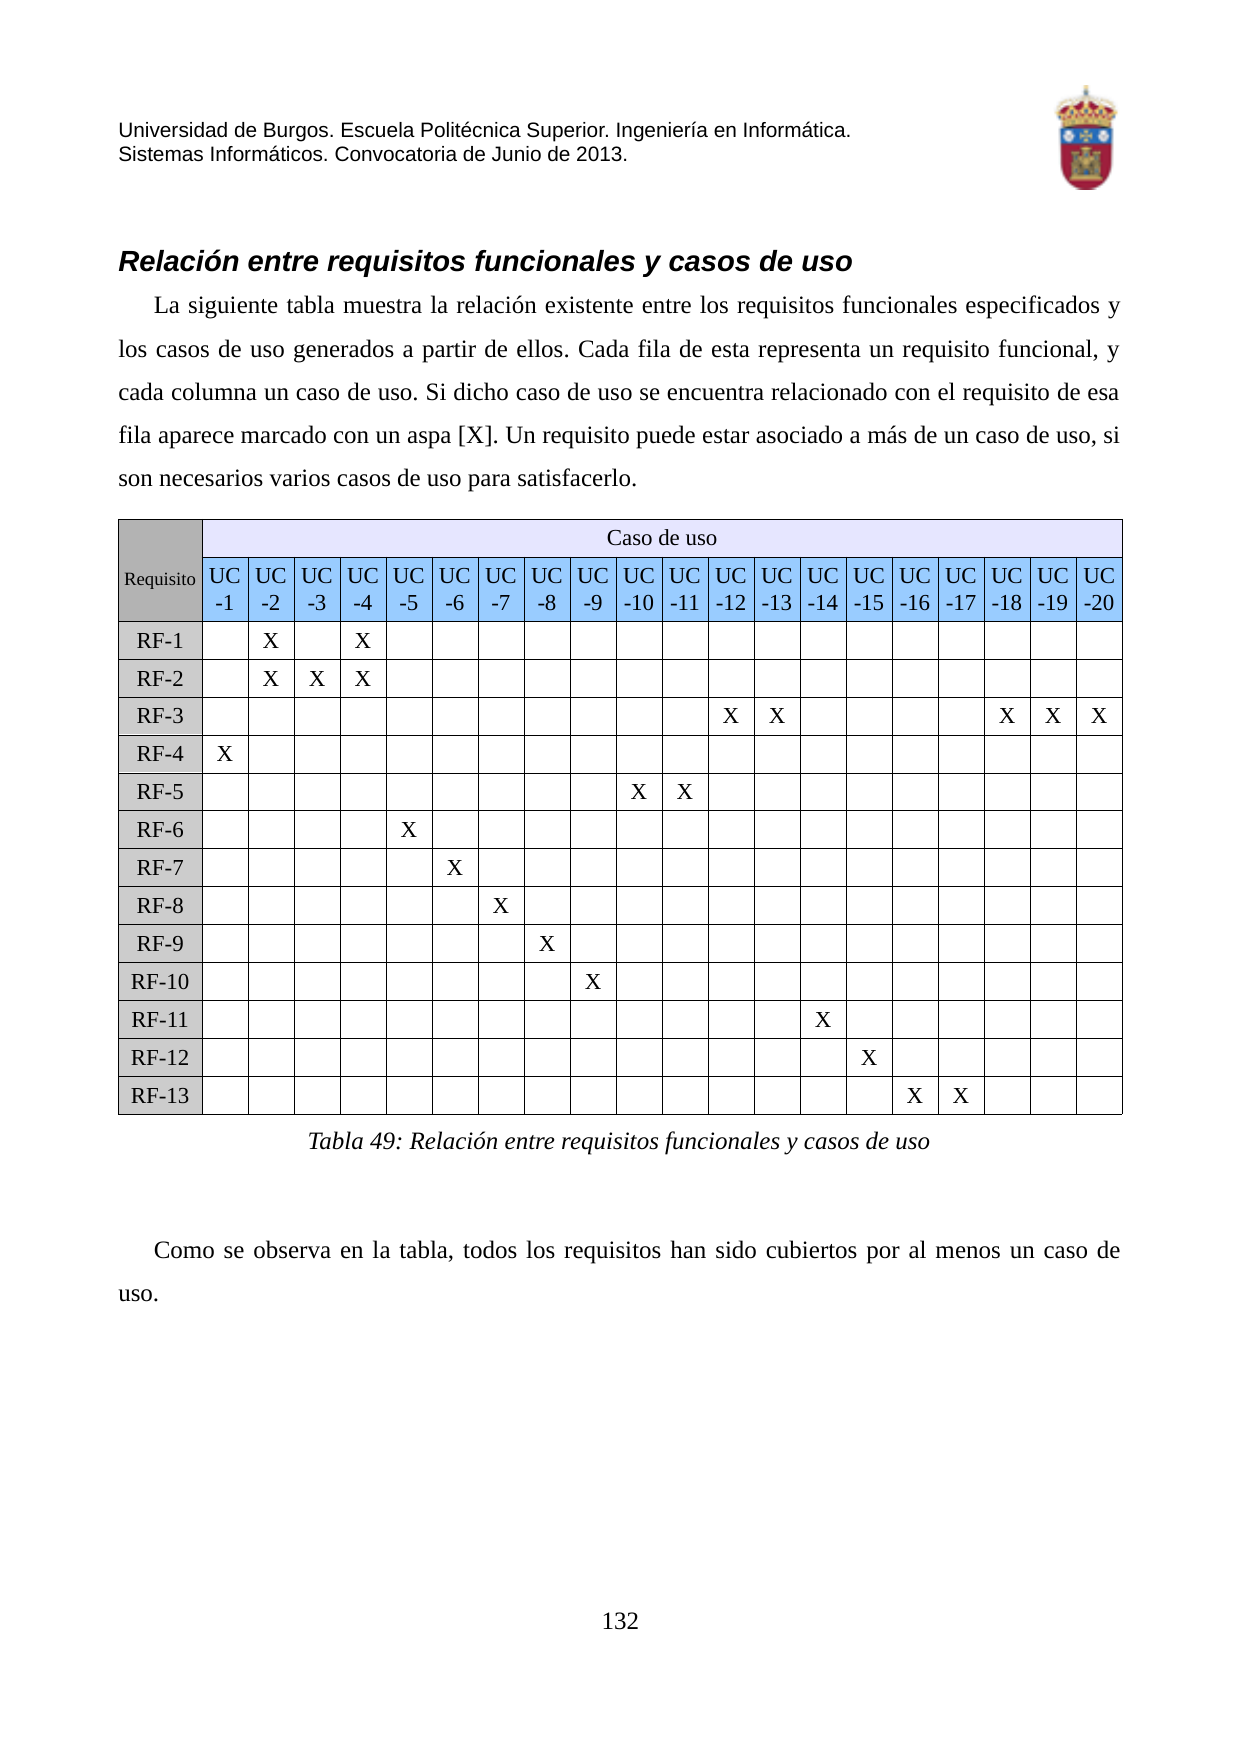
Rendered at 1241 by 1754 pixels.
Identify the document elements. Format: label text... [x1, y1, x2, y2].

table_cell [663, 811, 708, 848]
table_cell [249, 1001, 294, 1038]
table_cell [663, 963, 708, 1000]
table_cell [203, 811, 248, 848]
table_cell [341, 698, 386, 734]
table_cell [341, 925, 386, 962]
table_cell UC-6 [433, 558, 478, 621]
table_cell [203, 774, 248, 810]
table_cell [387, 1077, 432, 1114]
table_cell [939, 849, 984, 886]
table_cell [1031, 622, 1076, 659]
table_cell [1077, 1039, 1122, 1076]
table_cell [985, 963, 1030, 1000]
table_cell [663, 660, 708, 697]
table_cell [755, 1039, 800, 1076]
table_cell [479, 660, 524, 697]
table_cell [709, 1039, 754, 1076]
table_cell RF-10 [119, 963, 202, 1000]
table_cell [801, 622, 846, 659]
table_cell X [387, 811, 432, 848]
table_cell X [663, 774, 708, 810]
table_header Requisito [119, 520, 202, 621]
table_cell [617, 925, 662, 962]
table_cell [617, 1001, 662, 1038]
table_cell [387, 925, 432, 962]
table_cell [525, 811, 570, 848]
table_cell [617, 736, 662, 772]
table_cell RF-4 [119, 736, 202, 772]
table_cell [663, 925, 708, 962]
table_cell [525, 887, 570, 924]
table_cell [203, 660, 248, 697]
table_cell [663, 887, 708, 924]
table_cell X [571, 963, 616, 1000]
table_cell [479, 849, 524, 886]
table_cell [525, 622, 570, 659]
table_cell [893, 774, 938, 810]
table_cell [571, 1039, 616, 1076]
table_cell UC-12 [709, 558, 754, 621]
table_cell [203, 698, 248, 734]
table_cell [525, 774, 570, 810]
table_cell X [1077, 698, 1122, 734]
table_cell RF-7 [119, 849, 202, 886]
table_cell [479, 698, 524, 734]
table_cell [939, 925, 984, 962]
table_cell [663, 1077, 708, 1114]
table_cell [341, 1001, 386, 1038]
table_cell RF-9 [119, 925, 202, 962]
table_cell [663, 622, 708, 659]
table_cell [939, 887, 984, 924]
table_cell [571, 811, 616, 848]
table_cell [755, 622, 800, 659]
table_cell [295, 811, 340, 848]
table_cell [433, 811, 478, 848]
table_cell [985, 811, 1030, 848]
table_cell X [341, 660, 386, 697]
table_cell UC-2 [249, 558, 294, 621]
table_cell [801, 811, 846, 848]
table_cell [525, 963, 570, 1000]
text Tabla 49: Relación entre requisitos funcionales y casos de uso [118, 1126, 1122, 1155]
subtitle Relación entre requisitos funcionales y casos de uso [118, 244, 1122, 278]
table_cell [893, 849, 938, 886]
table_cell [893, 811, 938, 848]
table_cell [985, 925, 1030, 962]
table_cell [203, 1001, 248, 1038]
table_cell [1031, 1039, 1076, 1076]
table_cell X [249, 622, 294, 659]
table_cell [617, 660, 662, 697]
table_cell RF-12 [119, 1039, 202, 1076]
table_cell X [479, 887, 524, 924]
table_cell [755, 774, 800, 810]
table_cell [847, 1077, 892, 1114]
table_cell UC-19 [1031, 558, 1076, 621]
table_cell [433, 1039, 478, 1076]
table_cell [709, 1001, 754, 1038]
table_cell [387, 1001, 432, 1038]
table_cell X [755, 698, 800, 734]
table_cell [939, 774, 984, 810]
table_cell [249, 849, 294, 886]
table_cell [387, 849, 432, 886]
table_cell [571, 1077, 616, 1114]
table_cell [203, 622, 248, 659]
table_cell X [249, 660, 294, 697]
table_cell [801, 925, 846, 962]
table_cell X [525, 925, 570, 962]
table_cell [939, 660, 984, 697]
table_cell [295, 622, 340, 659]
table_cell [295, 1077, 340, 1114]
table_cell [755, 887, 800, 924]
table_cell [571, 698, 616, 734]
table_cell [939, 698, 984, 734]
table_cell [249, 887, 294, 924]
table_cell RF-11 [119, 1001, 202, 1038]
table_cell [893, 887, 938, 924]
table_cell [295, 887, 340, 924]
table_cell RF-13 [119, 1077, 202, 1114]
table_cell [571, 660, 616, 697]
table_cell [755, 963, 800, 1000]
table_cell [709, 963, 754, 1000]
table_cell [985, 622, 1030, 659]
table_cell [203, 1077, 248, 1114]
table_cell [801, 849, 846, 886]
table_cell [847, 698, 892, 734]
table_cell [525, 698, 570, 734]
table_cell [847, 925, 892, 962]
table_cell [295, 774, 340, 810]
table_cell [433, 736, 478, 772]
table_cell [755, 736, 800, 772]
table_cell [663, 736, 708, 772]
table_cell [985, 887, 1030, 924]
table_cell [985, 774, 1030, 810]
table_cell [479, 963, 524, 1000]
table_cell [709, 1077, 754, 1114]
table_cell [893, 963, 938, 1000]
table_cell [893, 736, 938, 772]
table_cell [341, 887, 386, 924]
table_cell [801, 1077, 846, 1114]
table_cell [847, 736, 892, 772]
table_cell UC-13 [755, 558, 800, 621]
table_cell [985, 849, 1030, 886]
table_cell [617, 849, 662, 886]
table_cell [479, 736, 524, 772]
table_cell RF-8 [119, 887, 202, 924]
table_cell [525, 1077, 570, 1114]
table_cell [755, 660, 800, 697]
table_cell [893, 1001, 938, 1038]
table_cell [617, 963, 662, 1000]
table_cell UC-16 [893, 558, 938, 621]
table_cell [295, 963, 340, 1000]
table_cell [755, 849, 800, 886]
table_cell [1077, 849, 1122, 886]
table_cell [295, 849, 340, 886]
table_cell [893, 1039, 938, 1076]
table_cell [249, 1039, 294, 1076]
table_cell [571, 849, 616, 886]
table_cell [433, 622, 478, 659]
table_cell [709, 736, 754, 772]
table_cell [249, 698, 294, 734]
table_cell [755, 1001, 800, 1038]
table_cell UC-10 [617, 558, 662, 621]
table_cell [801, 887, 846, 924]
table_cell [709, 622, 754, 659]
table_cell [433, 698, 478, 734]
table_cell [433, 774, 478, 810]
table_cell [755, 811, 800, 848]
table_cell [847, 774, 892, 810]
table_cell [479, 1001, 524, 1038]
table_cell UC-14 [801, 558, 846, 621]
table_cell [433, 925, 478, 962]
table_cell [847, 963, 892, 1000]
table_cell [1077, 887, 1122, 924]
table_cell [801, 698, 846, 734]
table_cell [571, 736, 616, 772]
table_cell [1077, 774, 1122, 810]
table_cell [617, 622, 662, 659]
table_cell [801, 1039, 846, 1076]
table_cell X [295, 660, 340, 697]
table_cell [249, 963, 294, 1000]
table_cell [341, 849, 386, 886]
table_cell [249, 774, 294, 810]
table_cell [893, 660, 938, 697]
table_cell [847, 660, 892, 697]
table_cell UC-17 [939, 558, 984, 621]
table_cell [433, 660, 478, 697]
table_cell [525, 1039, 570, 1076]
table_cell [479, 811, 524, 848]
table_cell [341, 1077, 386, 1114]
picture [1053, 85, 1120, 190]
table_cell [847, 849, 892, 886]
table_cell [1077, 660, 1122, 697]
table_cell UC-1 [203, 558, 248, 621]
table_cell [985, 1077, 1030, 1114]
text Como se observa en la tabla, todos los requisitos han sido cubiertos por al menos un caso de uso. [118, 1235, 1122, 1307]
table_cell [893, 925, 938, 962]
table_cell [801, 660, 846, 697]
table_cell X [709, 698, 754, 734]
table_cell [1031, 1001, 1076, 1038]
table_cell [249, 925, 294, 962]
table_cell [755, 1077, 800, 1114]
table_cell X [341, 622, 386, 659]
table_cell [479, 925, 524, 962]
table_cell [893, 622, 938, 659]
table_header Caso de uso [203, 520, 1122, 557]
table_cell RF-1 [119, 622, 202, 659]
table_cell [1031, 736, 1076, 772]
table_cell X [801, 1001, 846, 1038]
table_cell [571, 887, 616, 924]
table_cell RF-6 [119, 811, 202, 848]
table_cell [1031, 774, 1076, 810]
table_cell [387, 887, 432, 924]
table_cell [663, 698, 708, 734]
table_cell [295, 698, 340, 734]
table_cell [1031, 811, 1076, 848]
table_cell [249, 736, 294, 772]
table_cell [1031, 887, 1076, 924]
table_cell [893, 698, 938, 734]
table_cell [203, 887, 248, 924]
table_cell [387, 774, 432, 810]
table_cell [709, 849, 754, 886]
table_cell [985, 736, 1030, 772]
table_cell [571, 622, 616, 659]
table_cell RF-3 [119, 698, 202, 734]
table_cell [847, 622, 892, 659]
table_cell UC-20 [1077, 558, 1122, 621]
table_cell [433, 963, 478, 1000]
table_cell [571, 925, 616, 962]
table_cell [387, 622, 432, 659]
table_cell [847, 1001, 892, 1038]
table_cell [1031, 963, 1076, 1000]
table_cell [295, 1001, 340, 1038]
table_cell X [893, 1077, 938, 1114]
table_cell X [939, 1077, 984, 1114]
table_cell [939, 811, 984, 848]
table_cell [249, 1077, 294, 1114]
table_cell [387, 736, 432, 772]
table_cell [295, 736, 340, 772]
table_cell UC-8 [525, 558, 570, 621]
table_cell [387, 660, 432, 697]
table_cell UC-7 [479, 558, 524, 621]
table_cell X [433, 849, 478, 886]
table_cell [709, 925, 754, 962]
table_cell [985, 1039, 1030, 1076]
table_cell [341, 774, 386, 810]
table_cell [663, 1039, 708, 1076]
table_cell X [617, 774, 662, 810]
table_cell [617, 1077, 662, 1114]
table_cell [1077, 963, 1122, 1000]
table_cell UC-3 [295, 558, 340, 621]
table_cell [1077, 1001, 1122, 1038]
table_cell [1077, 925, 1122, 962]
table_cell [387, 963, 432, 1000]
table_cell X [847, 1039, 892, 1076]
table_cell [939, 1001, 984, 1038]
table_cell [1077, 622, 1122, 659]
table_cell [939, 736, 984, 772]
text La siguiente tabla muestra la relación existente entre los requisitos funcionales especificados y los casos de uso generados a partir de ellos. Cada fila de esta representa un requisito funcional, y cada columna un caso de uso. Si dicho caso de uso se encuentra relacionado con el requisito de esa fila aparece marcado con un aspa [X]. Un requisito puede estar asociado a más de un caso de uso, si son necesarios varios casos de uso para satisfacerlo. [118, 291, 1122, 492]
table_cell UC-15 [847, 558, 892, 621]
table_cell [709, 811, 754, 848]
table_cell [203, 925, 248, 962]
table_cell [939, 963, 984, 1000]
table_cell [801, 736, 846, 772]
table_cell [709, 774, 754, 810]
table_cell [525, 660, 570, 697]
table_cell [479, 1039, 524, 1076]
table_cell UC-9 [571, 558, 616, 621]
table_cell [203, 849, 248, 886]
table_cell [295, 925, 340, 962]
table_cell [939, 1039, 984, 1076]
table_cell [1077, 736, 1122, 772]
table_cell [203, 1039, 248, 1076]
table_cell [387, 698, 432, 734]
table_cell [801, 963, 846, 1000]
table_cell [617, 1039, 662, 1076]
table_cell [203, 963, 248, 1000]
table_cell X [985, 698, 1030, 734]
table_cell [525, 849, 570, 886]
table_cell [985, 1001, 1030, 1038]
table_cell UC-18 [985, 558, 1030, 621]
table_cell [249, 811, 294, 848]
table_cell UC-5 [387, 558, 432, 621]
table_cell [571, 774, 616, 810]
table_cell [939, 622, 984, 659]
table_cell X [203, 736, 248, 772]
table_cell [663, 1001, 708, 1038]
table_cell [1077, 1077, 1122, 1114]
table_cell [479, 1077, 524, 1114]
table_cell [801, 774, 846, 810]
table_cell [847, 811, 892, 848]
table_cell [433, 887, 478, 924]
table_cell [617, 887, 662, 924]
table_cell [479, 622, 524, 659]
table_cell [709, 660, 754, 697]
table_cell [479, 774, 524, 810]
table_cell RF-2 [119, 660, 202, 697]
table_cell [341, 963, 386, 1000]
table_cell [341, 736, 386, 772]
table_cell UC-4 [341, 558, 386, 621]
table_cell [433, 1077, 478, 1114]
table_cell [663, 849, 708, 886]
table_cell [295, 1039, 340, 1076]
table_cell RF-5 [119, 774, 202, 810]
table_cell [1077, 811, 1122, 848]
table_cell [1031, 660, 1076, 697]
table_cell X [1031, 698, 1076, 734]
table_cell [571, 1001, 616, 1038]
table_cell UC-11 [663, 558, 708, 621]
table_cell [341, 1039, 386, 1076]
table_cell [433, 1001, 478, 1038]
table_cell [387, 1039, 432, 1076]
table_cell [1031, 1077, 1076, 1114]
table_cell [1031, 849, 1076, 886]
table_cell [617, 698, 662, 734]
table_cell [1031, 925, 1076, 962]
table_cell [525, 736, 570, 772]
table_cell [709, 887, 754, 924]
table_cell [617, 811, 662, 848]
table_cell [525, 1001, 570, 1038]
table_cell [985, 660, 1030, 697]
table_cell [847, 887, 892, 924]
table_cell [755, 925, 800, 962]
table_cell [341, 811, 386, 848]
